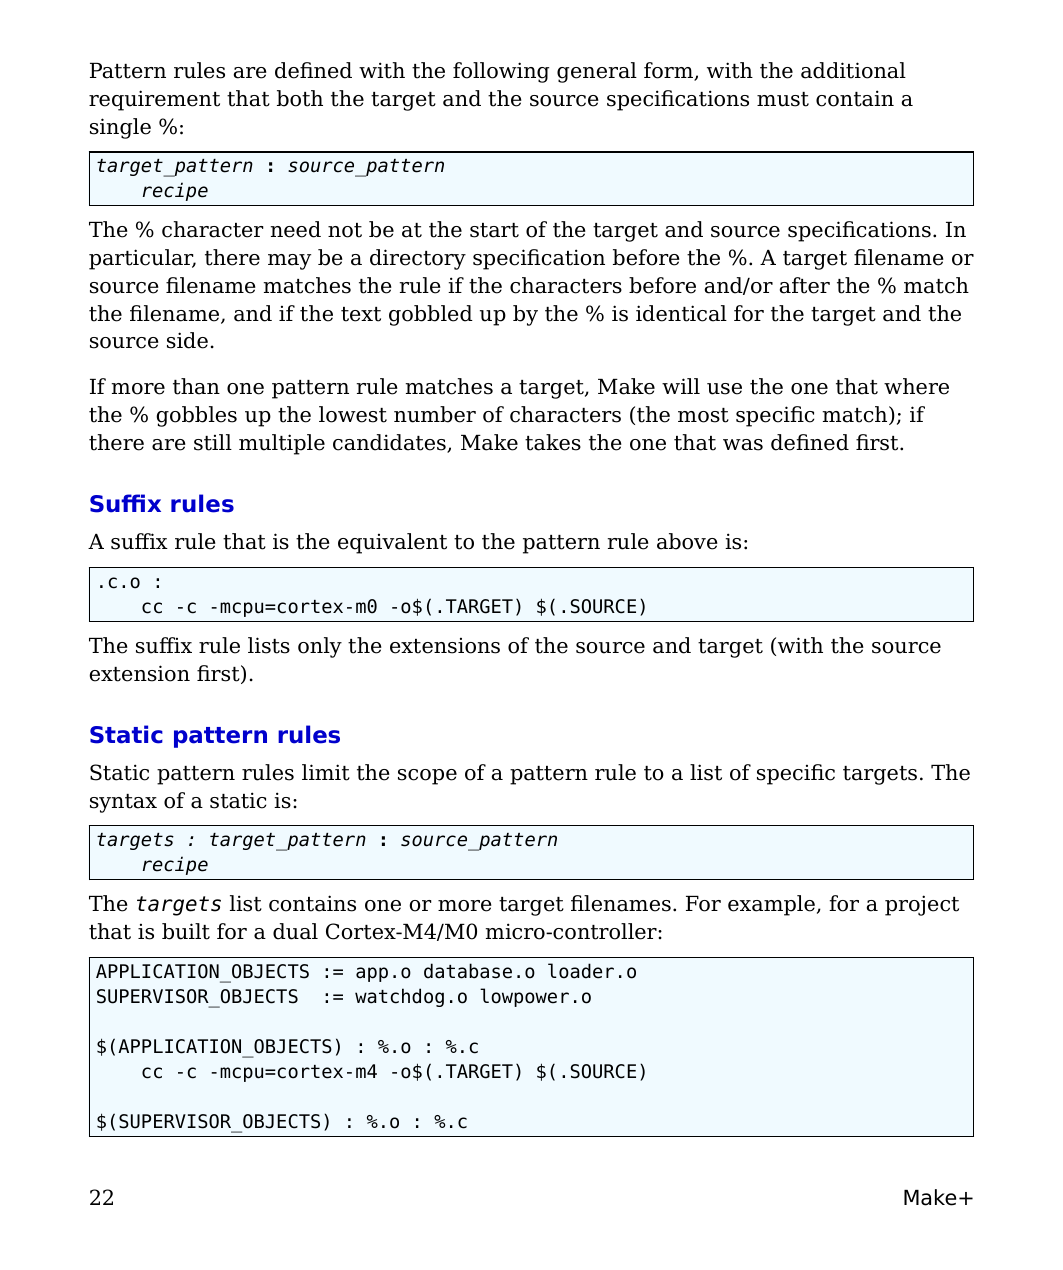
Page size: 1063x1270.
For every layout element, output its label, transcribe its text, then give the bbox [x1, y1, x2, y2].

text target_pattern : source_pattern [90, 153, 973, 176]
text SUPERVISOR_OBJECTS := watchdog.o lowpower.o [90, 982, 973, 1007]
subtitle Suffix rules [88, 491, 974, 518]
text The % character need not be at the start of the target and source specifications. In particular, there may be a directory specification before the %. A target filename or source filename matches the rule if the characters before and/or after the % match the filename, and if the text gobbled up by the % is identical for the target and the source side. [88, 218, 974, 354]
text $(SUPERVISOR_OBJECTS) : %.o : %.c [90, 1107, 973, 1136]
text Pattern rules are defined with the following general form, with the additional requirement that both the target and the source specifications must contain a single %: [88, 59, 974, 139]
text APPLICATION_OBJECTS := app.o database.o loader.o [90, 958, 973, 982]
text $(APPLICATION_OBJECTS) : %.o : %.c [90, 1032, 973, 1057]
text cc -c -mcpu=cortex-m0 -o$(.TARGET) $(.SOURCE) [90, 592, 973, 621]
subtitle Static pattern rules [88, 722, 974, 748]
text recipe [90, 176, 973, 205]
text recipe [90, 851, 973, 879]
text Static pattern rules limit the scope of a pattern rule to a list of specific targets. The syntax of a static is: [88, 761, 974, 813]
text cc -c -mcpu=cortex-m4 -o$(.TARGET) $(.SOURCE) [90, 1057, 973, 1082]
text .c.o : [90, 568, 973, 592]
text A suffix rule that is the equivalent to the pattern rule above is: [88, 530, 974, 554]
text The suffix rule lists only the extensions of the source and target (with the source extension first). [88, 634, 974, 686]
text If more than one pattern rule matches a target, Make will use the one that where the % gobbles up the lowest number of characters (the most specific match); if there are still multiple candidates, Make takes the one that was defined first. [88, 375, 974, 455]
text The targets list contains one or more target filenames. For example, for a project that is built for a dual Cortex-M4/M0 micro-controller: [88, 892, 974, 944]
text targets : target_pattern : source_pattern [90, 826, 973, 851]
